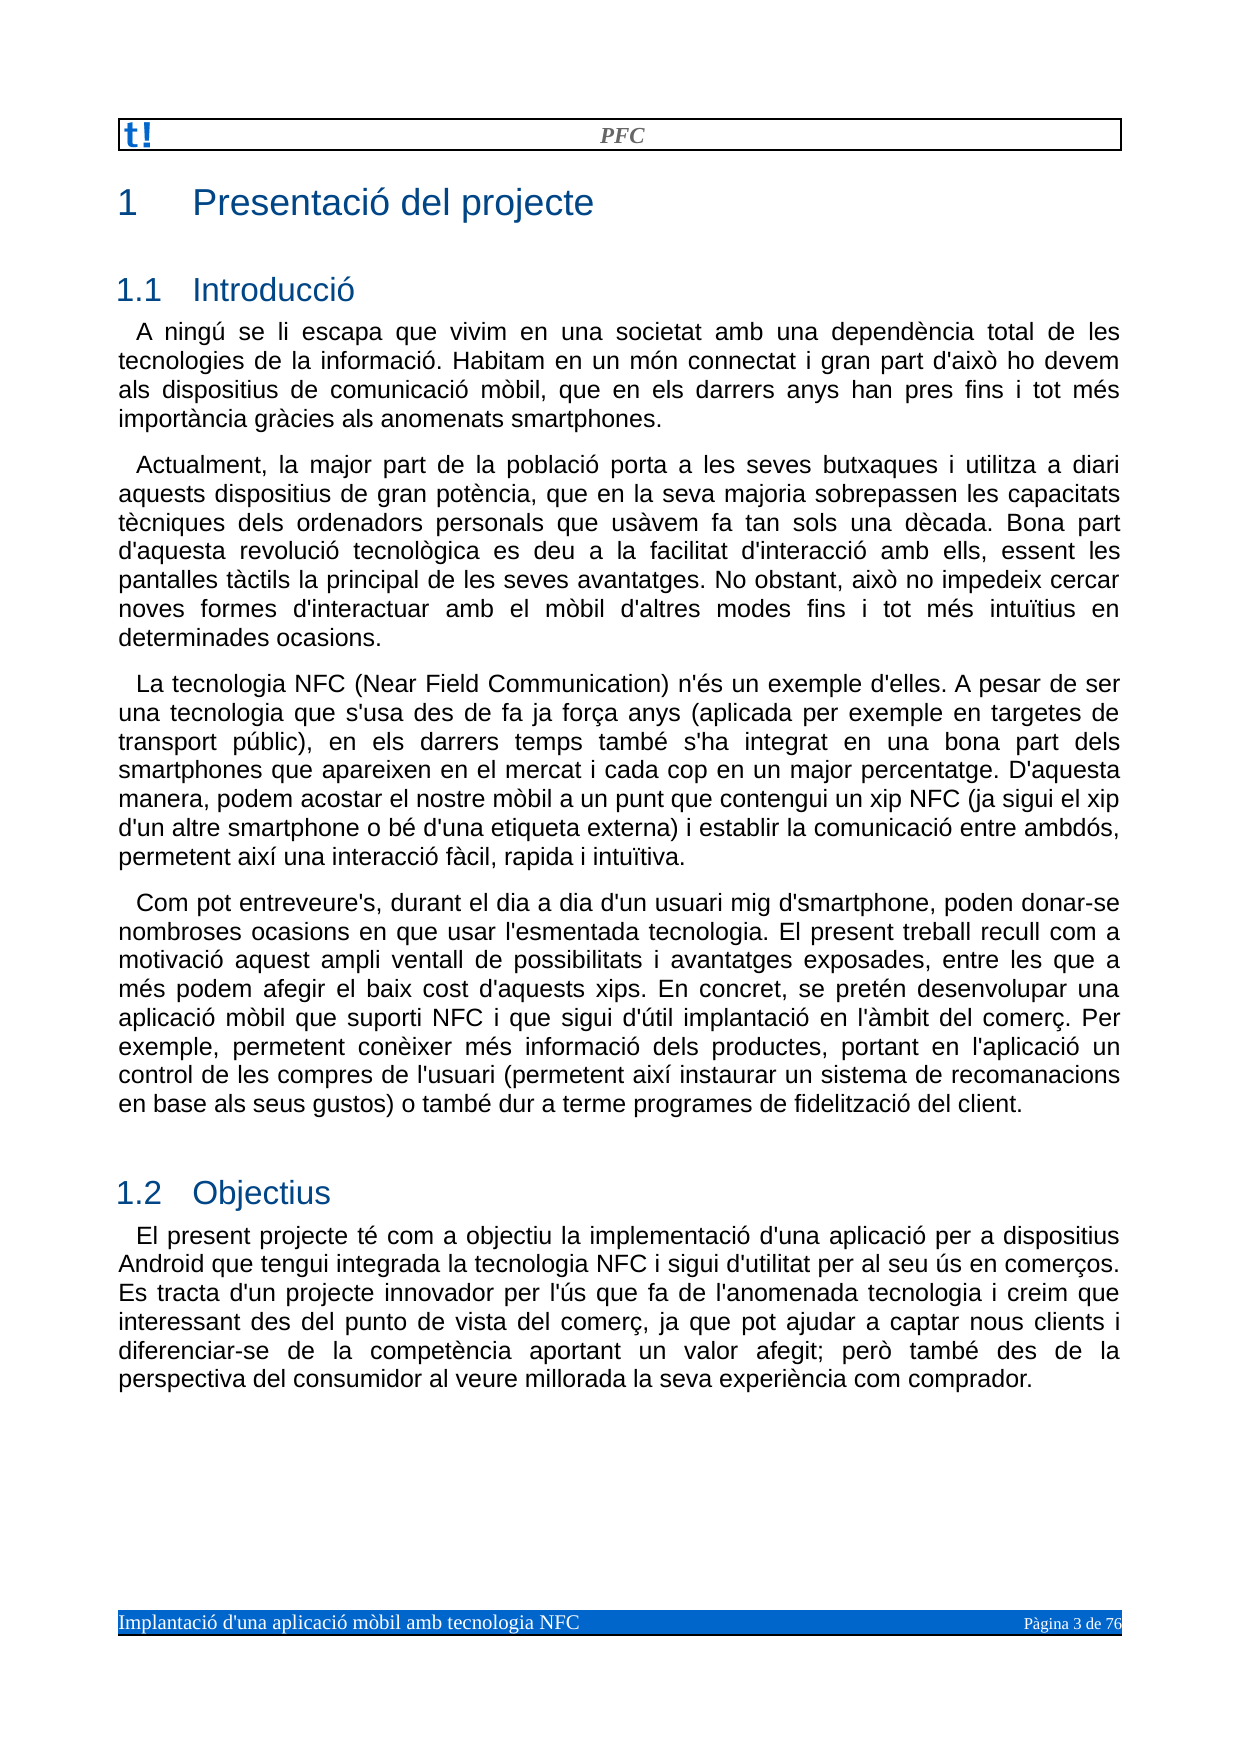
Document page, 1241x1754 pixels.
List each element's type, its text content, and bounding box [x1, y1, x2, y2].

picture [123, 121, 151, 148]
text A ningú se li escapa que vivim en una societat amb una dependència total de les tecnologies de la informació. Habitam en un món connectat i gran part d'això ho devem als dispositius de comunicació mòbil, que en els darrers anys han pres fins i tot més importància gràcies als anomenats smartphones. [118, 317, 1122, 432]
subtitle Introducció [106, 270, 1122, 308]
subtitle Presentació del projecte [106, 181, 1122, 224]
text La tecnologia NFC (Near Field Communication) n'és un exemple d'elles. A pesar de ser una tecnologia que s'usa des de fa ja força anys (aplicada per exemple en targetes de transport públic), en els darrers temps també s'ha integrat en una bona part dels smartphones que apareixen en el mercat i cada cop en un major percentatge. D'aquesta manera, podem acostar el nostre mòbil a un punt que contengui un xip NFC (ja sigui el xip d'un altre smartphone o bé d'una etiqueta externa) i establir la comunicació entre ambdós, permetent així una interacció fàcil, rapida i intuïtiva. [118, 669, 1122, 870]
subtitle Objectius [106, 1173, 1122, 1212]
text Com pot entreveure's, durant el dia a dia d'un usuari mig d'smartphone, poden donar-se nombroses ocasions en que usar l'esmentada tecnologia. El present treball recull com a motivació aquest ampli ventall de possibilitats i avantatges exposades, entre les que a més podem afegir el baix cost d'aquests xips. En concret, se pretén desenvolupar una aplicació mòbil que suporti NFC i que sigui d'útil implantació en l'àmbit del comerç. Per exemple, permetent conèixer més informació dels productes, portant en l'aplicació un control de les compres de l'usuari (permetent així instaurar un sistema de recomanacions en base als seus gustos) o també dur a terme programes de fidelització del client. [118, 888, 1122, 1118]
text El present projecte té com a objectiu la implementació d'una aplicació per a dispositius Android que tengui integrada la tecnologia NFC i sigui d'utilitat per al seu ús en comerços. Es tracta d'un projecte innovador per l'ús que fa de l'anomenada tecnologia i creim que interessant des del punto de vista del comerç, ja que pot ajudar a captar nous clients i diferenciar-se de la competència aportant un valor afegit; però també des de la perspectiva del consumidor al veure millorada la seva experiència com comprador. [118, 1221, 1122, 1393]
text Actualment, la major part de la població porta a les seves butxaques i utilitza a diari aquests dispositius de gran potència, que en la seva majoria sobrepassen les capacitats tècniques dels ordenadors personals que usàvem fa tan sols una dècada. Bona part d'aquesta revolució tecnològica es deu a la facilitat d'interacció amb ells, essent les pantalles tàctils la principal de les seves avantatges. No obstant, això no impedeix cercar noves formes d'interactuar amb el mòbil d'altres modes fins i tot més intuïtius en determinades ocasions. [118, 450, 1122, 651]
